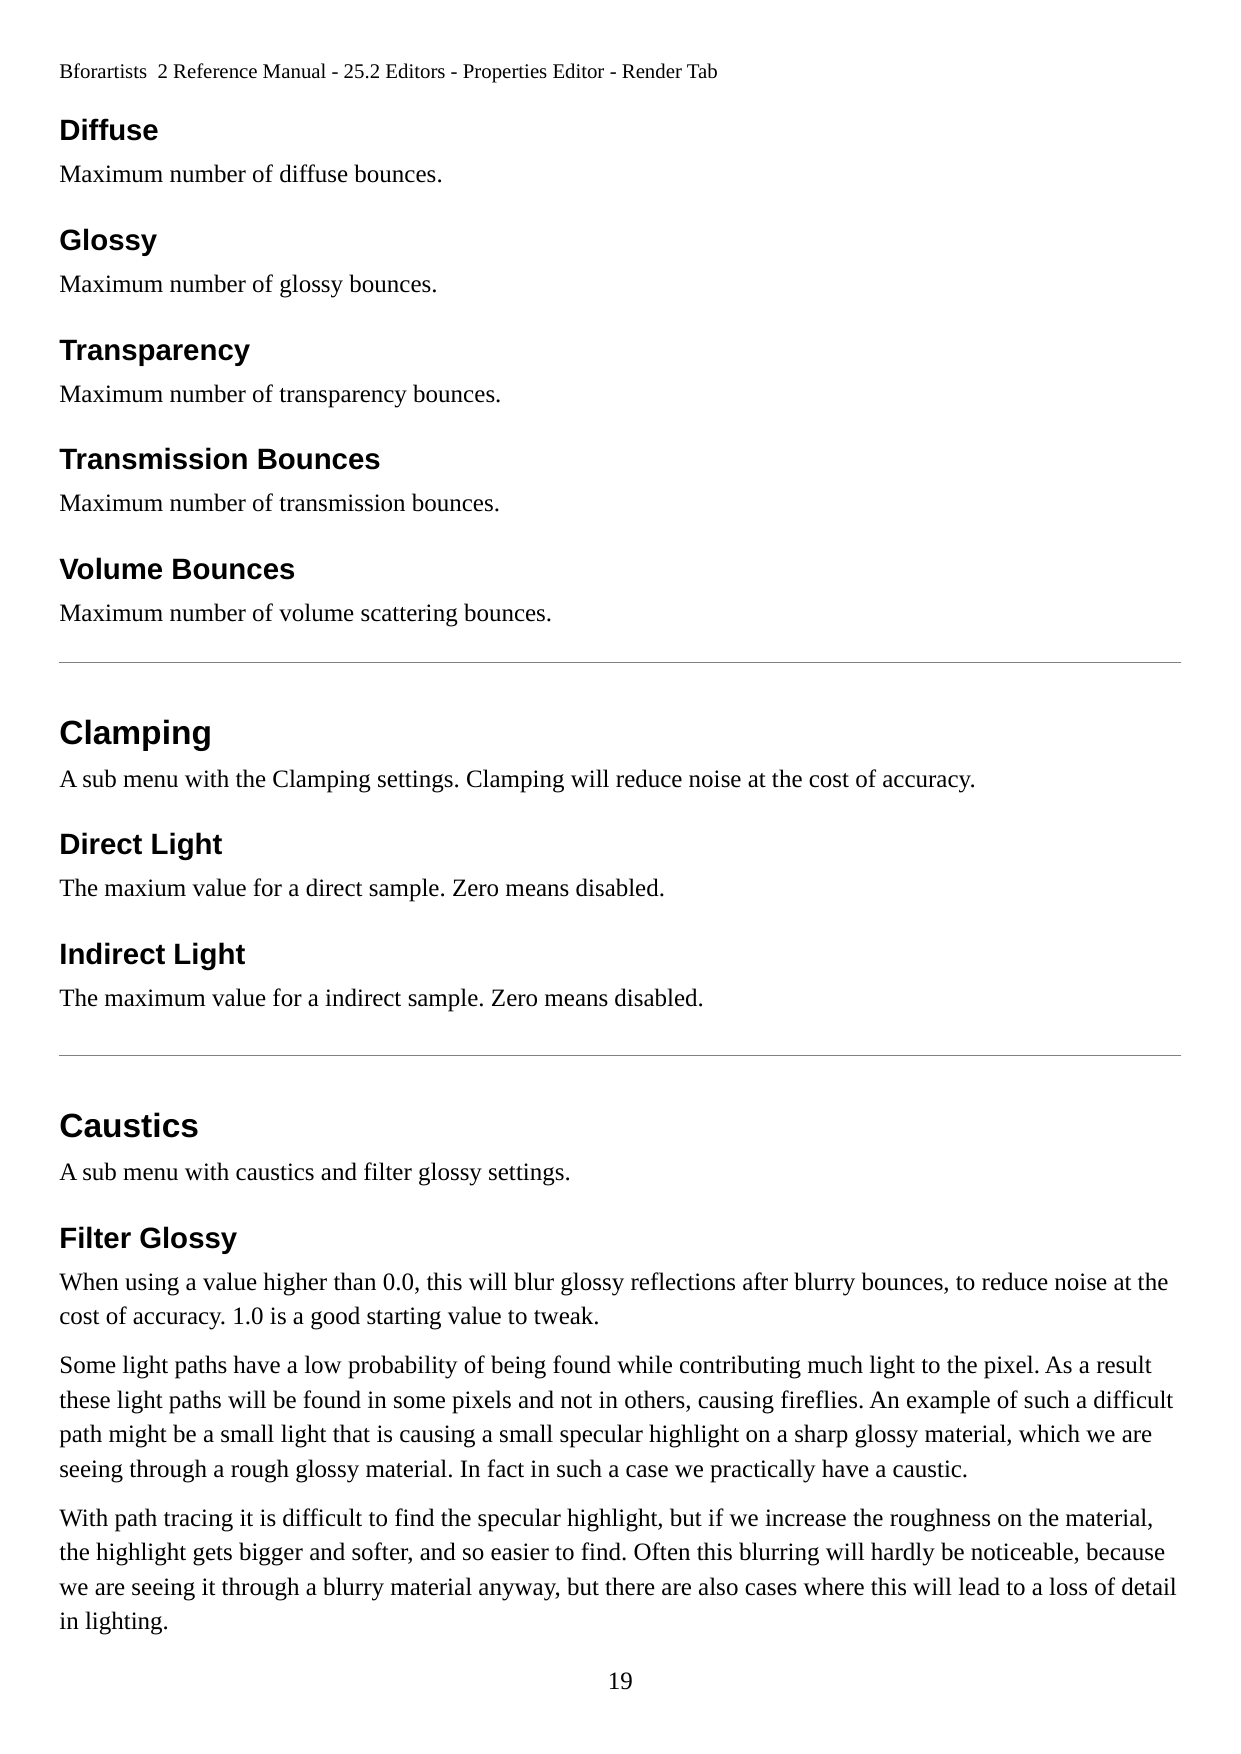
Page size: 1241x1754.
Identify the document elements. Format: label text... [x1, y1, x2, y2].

subtitle Filter Glossy [59, 1221, 1181, 1254]
text Maximum number of transparency bounces. [59, 379, 1181, 407]
subtitle Transparency [59, 332, 1181, 366]
text Maximum number of transmission bounces. [59, 488, 1181, 517]
text A sub menu with the Clamping settings. Clamping will reduce noise at the cost of accuracy. [59, 764, 1181, 792]
text The maximum value for a indirect sample. Zero means disabled. [59, 983, 1181, 1012]
text A sub menu with caustics and filter glossy settings. [59, 1157, 1181, 1186]
text The maxium value for a direct sample. Zero means disabled. [59, 873, 1181, 902]
subtitle Indirect Light [59, 937, 1181, 971]
subtitle Volume Bounces [59, 552, 1181, 586]
text When using a value higher than 0.0, this will blur glossy reflections after blurry bounces, to reduce noise at the cost of accuracy. 1.0 is a good starting value to tweak. [59, 1267, 1181, 1330]
text Maximum number of diffuse bounces. [59, 159, 1181, 188]
subtitle Direct Light [59, 827, 1181, 861]
text Maximum number of volume scattering bounces. [59, 598, 1181, 627]
subtitle Clamping [59, 712, 1181, 751]
subtitle Transmission Bounces [59, 442, 1181, 476]
text Maximum number of glossy bounces. [59, 269, 1181, 297]
subtitle Caustics [59, 1106, 1181, 1144]
subtitle Diffuse [59, 113, 1181, 146]
text Some light paths have a low probability of being found while contributing much light to the pixel. As a result these light paths will be found in some pixels and not in others, causing fireflies. An example of such a difficult path might be a small light that is causing a small specular highlight on a sharp glossy material, which we are seeing through a rough glossy material. In fact in such a case we practically have a caustic. [59, 1351, 1181, 1483]
subtitle Glossy [59, 222, 1181, 256]
text With path tracing it is difficult to find the specular highlight, but if we increase the roughness on the material, the highlight gets bigger and softer, and so easier to find. Often this blurring will hardly be noticeable, because we are seeing it through a blurry material anyway, but there are also cases where this will lead to a loss of detail in lighting. [59, 1503, 1181, 1635]
